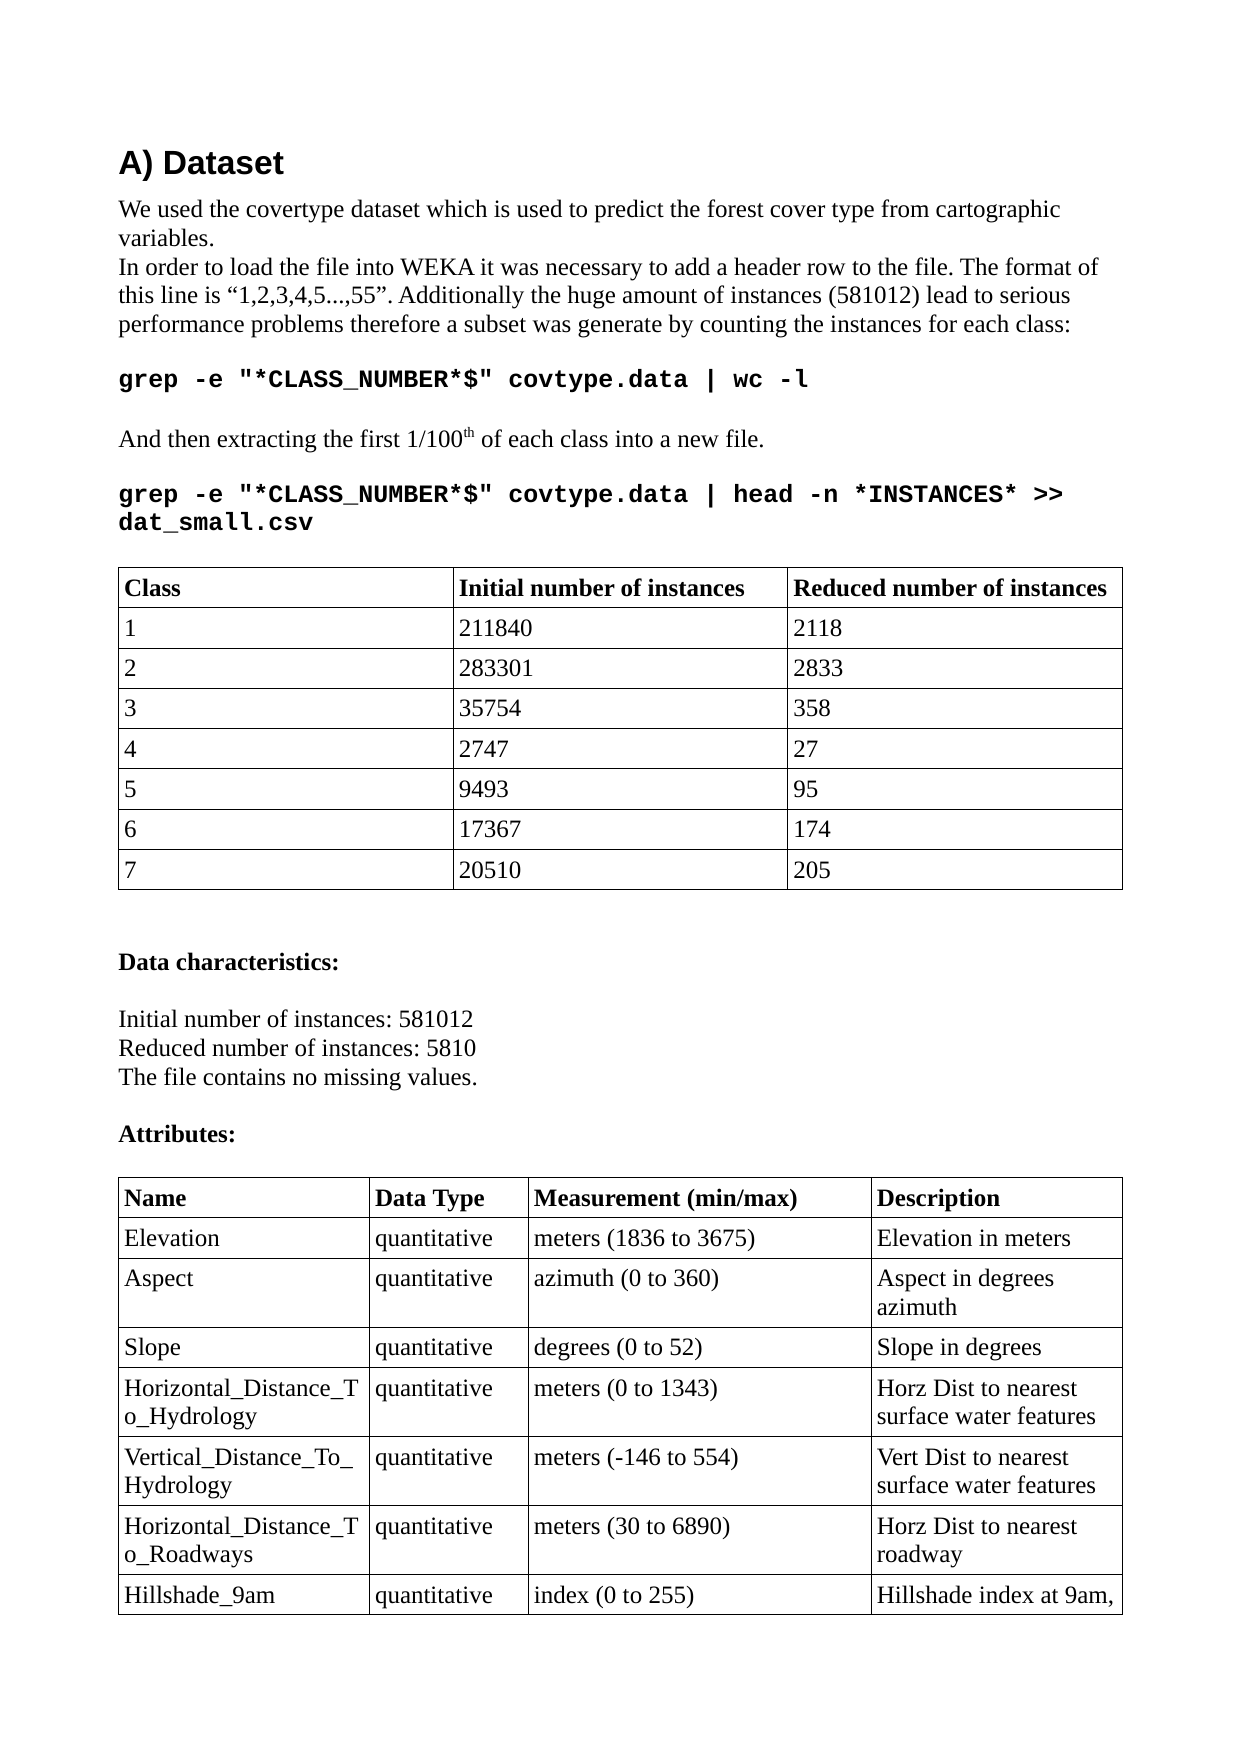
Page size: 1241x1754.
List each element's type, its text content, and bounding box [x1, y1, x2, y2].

table_cell 283301 [454, 649, 787, 688]
table_cell 35754 [454, 689, 787, 728]
table_cell Horz Dist to nearest roadway [872, 1506, 1122, 1574]
table_cell degrees (0 to 52) [529, 1328, 871, 1367]
table_cell Aspect in degrees azimuth [872, 1259, 1122, 1327]
table_cell 205 [788, 850, 1122, 889]
table_cell Horizontal_Distance_To_Hydrology [119, 1368, 369, 1436]
table_cell Slope [119, 1328, 369, 1367]
table_cell 2833 [788, 649, 1122, 688]
table_cell quantitative [370, 1328, 528, 1367]
table_cell 20510 [454, 850, 787, 889]
table_header Class [119, 568, 453, 607]
table_header Description [872, 1178, 1122, 1217]
text We used the covertype dataset which is used to predict the forest cover type from cartographic variables. [118, 194, 1122, 252]
table_cell 4 [119, 729, 453, 768]
table_cell Vert Dist to nearest surface water features [872, 1437, 1122, 1505]
subtitle A) Dataset [118, 143, 1122, 182]
table_cell 95 [788, 769, 1122, 809]
text grep -e "*CLASS_NUMBER*$" covtype.data | head -n *INSTANCES* >> dat_small.csv [118, 481, 1122, 567]
table_cell 5 [119, 769, 453, 809]
table_cell quantitative [370, 1368, 528, 1436]
table_header Measurement (min/max) [529, 1178, 871, 1217]
table_cell azimuth (0 to 360) [529, 1259, 871, 1327]
table_cell 2747 [454, 729, 787, 768]
table_cell Vertical_Distance_To_Hydrology [119, 1437, 369, 1505]
text Initial number of instances: 581012 Reduced number of instances: 5810 [118, 976, 1122, 1062]
table_header Data Type [370, 1178, 528, 1217]
table_cell 27 [788, 729, 1122, 768]
text And then extracting the first 1/100th of each class into a new file. [118, 424, 1122, 453]
table_header Reduced number of instances [788, 568, 1122, 607]
table_header Initial number of instances [454, 568, 787, 607]
table_cell Horz Dist to nearest surface water features [872, 1368, 1122, 1436]
table_cell 174 [788, 810, 1122, 849]
table_cell 6 [119, 810, 453, 849]
table_cell meters (0 to 1343) [529, 1368, 871, 1436]
table_cell 9493 [454, 769, 787, 809]
table_cell quantitative [370, 1506, 528, 1574]
table_cell quantitative [370, 1218, 528, 1257]
table_cell Hillshade index at 9am, [872, 1575, 1122, 1614]
table_cell quantitative [370, 1437, 528, 1505]
text Data characteristics: [118, 947, 1122, 976]
table_cell Slope in degrees [872, 1328, 1122, 1367]
table_cell Aspect [119, 1259, 369, 1327]
table_cell 2 [119, 649, 453, 688]
text In order to load the file into WEKA it was necessary to add a header row to the file. The format of this line is “1,2,3,4,5...,55”. Additionally the huge amount of instances (581012) lead to serious performance problems therefore a subset was generate by counting the instances for each class: grep -e "*CLASS_NUMBER*$" covtype.data | wc -l [118, 252, 1122, 424]
table_cell index (0 to 255) [529, 1575, 871, 1614]
table_cell Hillshade_9am [119, 1575, 369, 1614]
table_cell Elevation [119, 1218, 369, 1257]
table_cell 2118 [788, 608, 1122, 647]
table_cell 7 [119, 850, 453, 889]
text Attributes: [118, 1119, 1122, 1148]
table_cell Horizontal_Distance_To_Roadways [119, 1506, 369, 1574]
table_cell 211840 [454, 608, 787, 647]
table_cell quantitative [370, 1259, 528, 1327]
table_cell Elevation in meters [872, 1218, 1122, 1257]
table_header Name [119, 1178, 369, 1217]
table_cell 3 [119, 689, 453, 728]
table_cell meters (1836 to 3675) [529, 1218, 871, 1257]
table_cell quantitative [370, 1575, 528, 1614]
table_cell meters (-146 to 554) [529, 1437, 871, 1505]
table_cell 17367 [454, 810, 787, 849]
table_cell meters (30 to 6890) [529, 1506, 871, 1574]
text The file contains no missing values. [118, 1062, 1122, 1091]
table_cell 1 [119, 608, 453, 647]
table_cell 358 [788, 689, 1122, 728]
